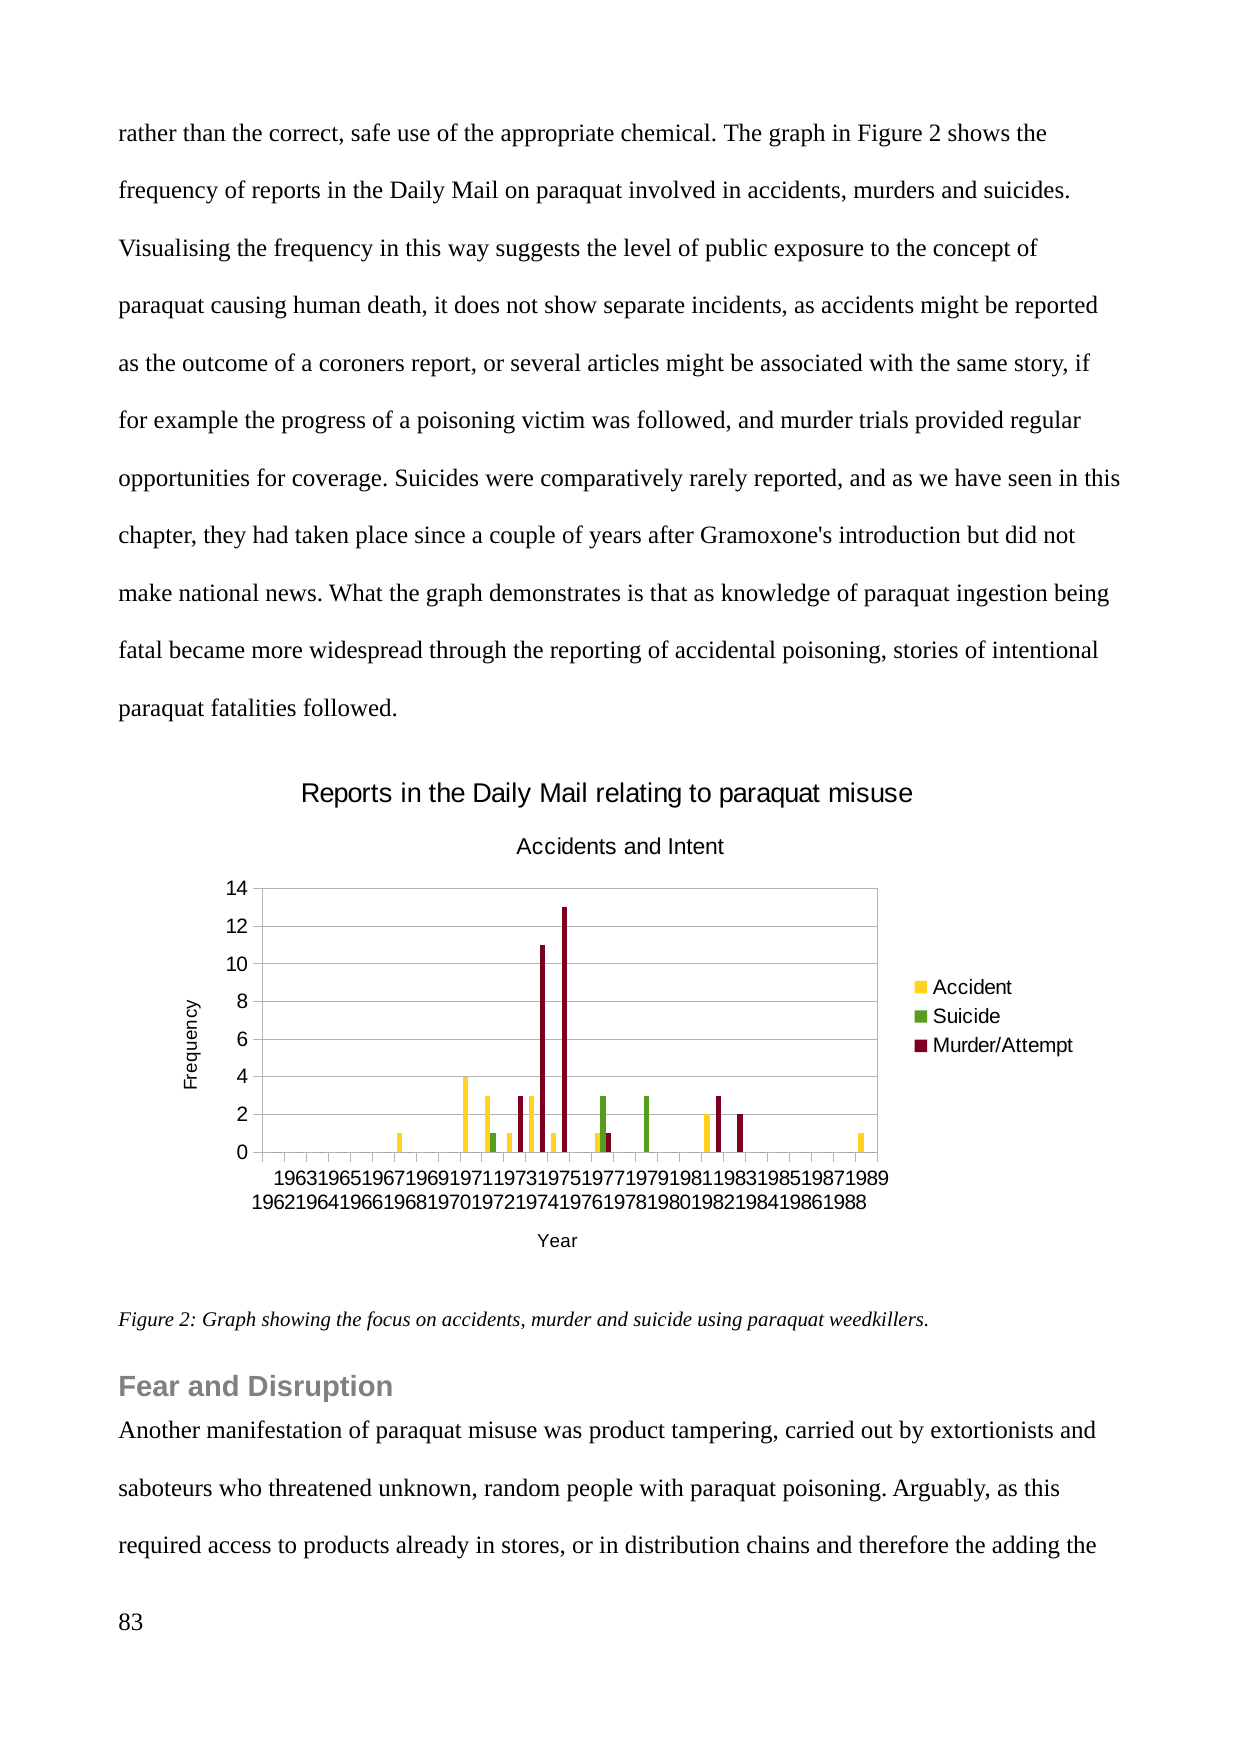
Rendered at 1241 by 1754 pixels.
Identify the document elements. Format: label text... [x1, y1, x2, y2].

text Figure 2: Graph showing the focus on accidents, murder and suicide using paraquat weedkillers. [118, 751, 1122, 1331]
subtitle Fear and Disruption [118, 1369, 1122, 1403]
text rather than the correct, safe use of the appropriate chemical. The graph in Figure 2 shows the frequency of reports in the Daily Mail on paraquat involved in accidents, murders and suicides. Visualising the frequency in this way suggests the level of public exposure to the concept of paraquat causing human death, it does not show separate incidents, as accidents might be reported as the outcome of a coroners report, or several articles might be associated with the same story, if for example the progress of a poisoning victim was followed, and murder trials provided regular opportunities for coverage. Suicides were comparatively rarely reported, and as we have seen in this chapter, they had taken place since a couple of years after Gramoxone's introduction but did not make national news. What the graph demonstrates is that as knowledge of paraquat ingestion being fatal became more widespread through the reporting of accidental poisoning, stories of intentional paraquat fatalities followed. [118, 118, 1122, 722]
text Another manifestation of paraquat misuse was product tampering, carried out by extortionists and saboteurs who threatened unknown, random people with paraquat poisoning. Arguably, as this required access to products already in stores, or in distribution chains and therefore the adding the [118, 1415, 1122, 1559]
